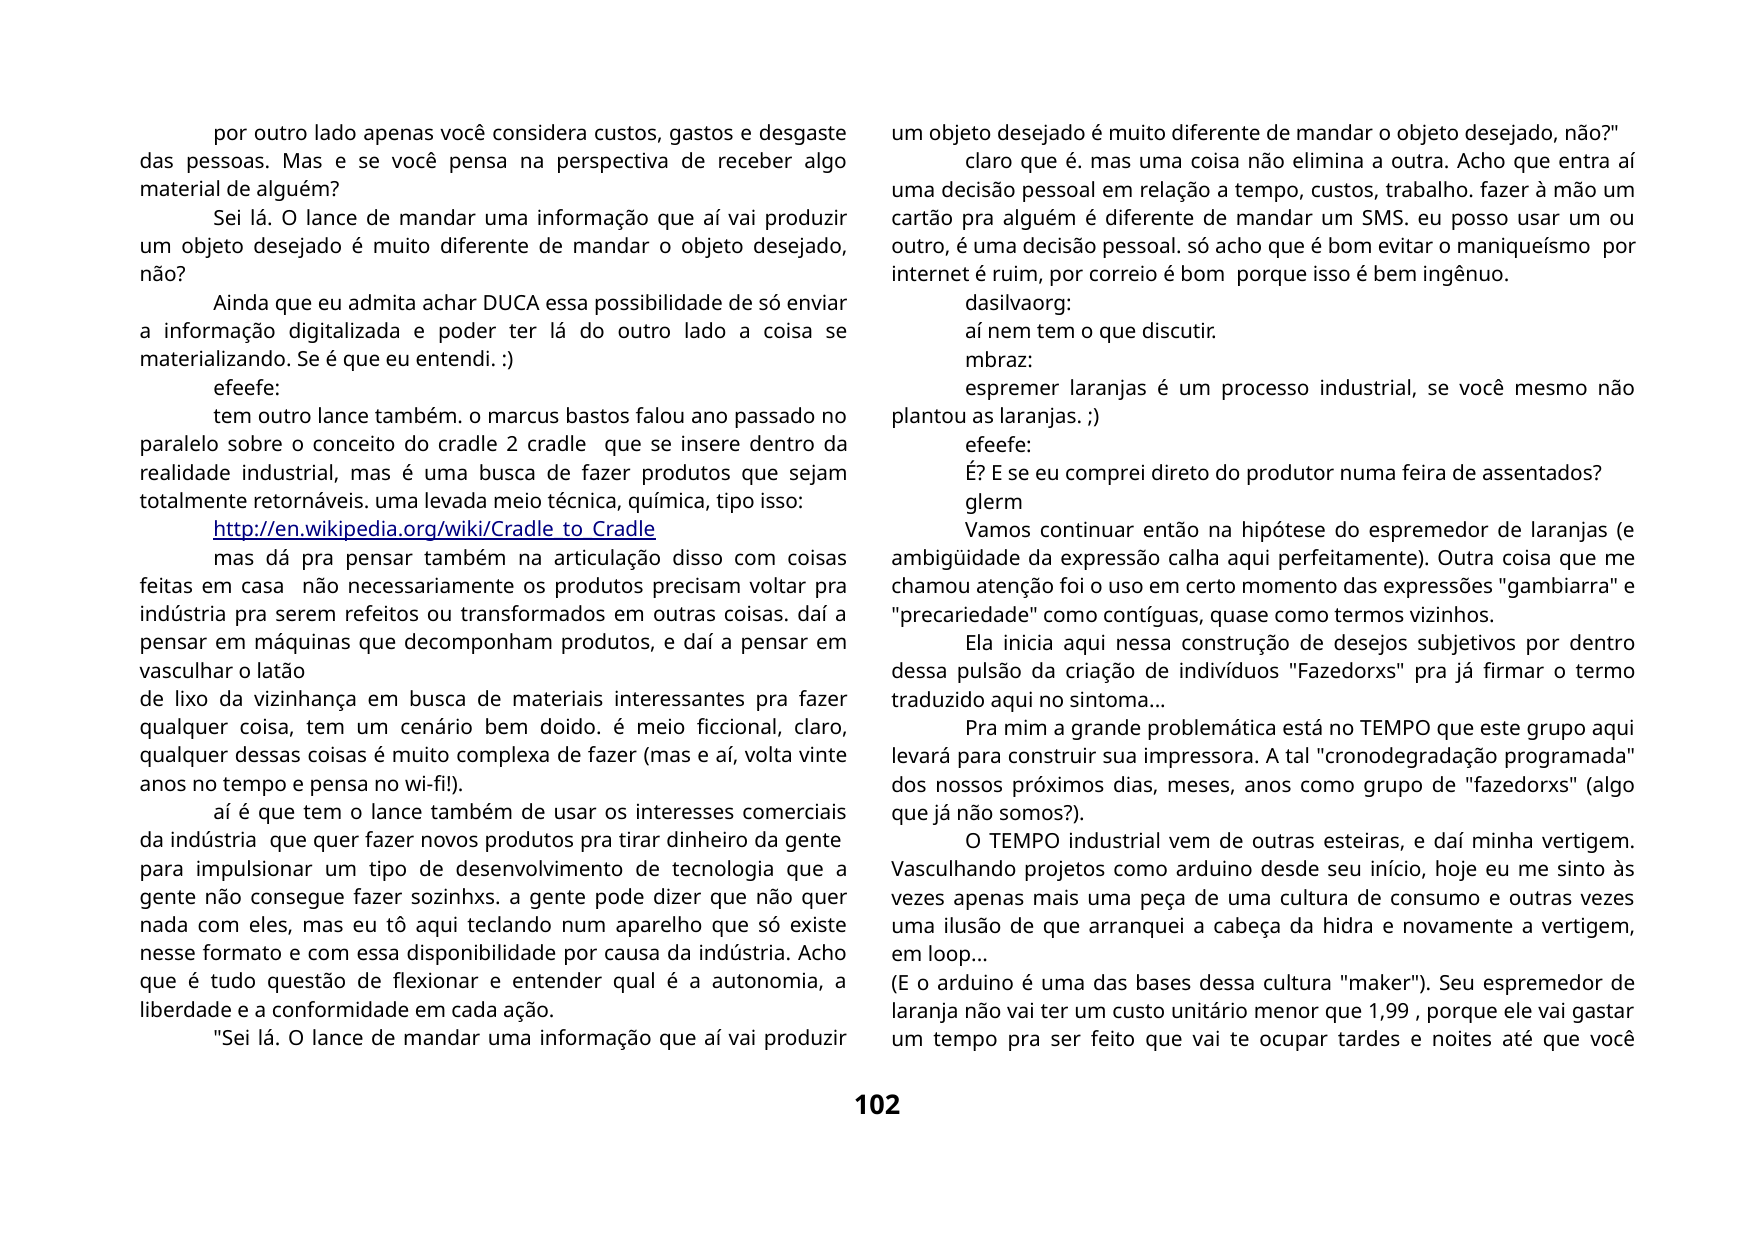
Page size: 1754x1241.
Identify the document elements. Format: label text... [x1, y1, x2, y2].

text espremer laranjas é um processo industrial, se você mesmo não plantou as laranjas. ;) [891, 373, 1636, 430]
text mbraz: [891, 345, 1636, 373]
text claro que é. mas uma coisa não elimina a outra. Acho que entra aí uma decisão pessoal em relação a tempo, custos, trabalho. fazer à mão um cartão pra alguém é diferente de mandar um SMS. eu posso usar um ou outro, é uma decisão pessoal. só acho que é bom evitar o maniqueísmo ­ por internet é ruim, por correio é bom ­ porque isso é bem ingênuo. [891, 147, 1636, 288]
text por outro lado apenas você considera custos, gastos e desgaste das pessoas. Mas e se você pensa na perspectiva de receber algo material de alguém? [139, 118, 848, 203]
text glerm [891, 487, 1636, 515]
text "Sei lá. O lance de mandar uma informação que aí vai produzir [139, 1023, 848, 1052]
text de lixo da vizinhança em busca de materiais interessantes pra fazer qualquer coisa, tem um cenário bem doido. é meio ficcional, claro, qualquer dessas coisas é muito complexa de fazer (mas e aí, volta vinte anos no tempo e pensa no wi-fi!). [139, 684, 848, 797]
text aí nem tem o que discutir. [891, 316, 1636, 345]
text http://en.wikipedia.org/wiki/Cradle_to_Cradle [139, 514, 848, 543]
text Ainda que eu admita achar DUCA essa possibilidade de só enviar a informação digitalizada e poder ter lá do outro lado a coisa se materializando. Se é que eu entendi. :) [139, 288, 848, 373]
text mas dá pra pensar também na articulação disso com coisas feitas em casa ­ não necessariamente os produtos precisam voltar pra indústria pra serem refeitos ou transformados em outras coisas. daí a pensar em máquinas que decomponham produtos, e daí a pensar em vasculhar o latão [139, 543, 848, 684]
text Ela inicia aqui nessa construção de desejos subjetivos por dentro dessa pulsão da criação de indivíduos "Fazedorxs" pra já firmar o termo traduzido aqui no sintoma... [891, 628, 1636, 713]
text (E o arduino é uma das bases dessa cultura "maker"). Seu espremedor de laranja não vai ter um custo unitário menor que 1,99 , porque ele vai gastar um tempo pra ser feito que vai te ocupar tardes e noites até que você [891, 968, 1636, 1053]
text aí é que tem o lance também de usar os interesses comerciais da indústria ­ que quer fazer novos produtos pra tirar dinheiro da gente ­ para impulsionar um tipo de desenvolvimento de tecnologia que a gente não consegue fazer sozinhxs. a gente pode dizer que não quer nada com eles, mas eu tô aqui teclando num aparelho que só existe nesse formato e com essa disponibilidade por causa da indústria. Acho que é tudo questão de flexionar e entender qual é a autonomia, a liberdade e a conformidade em cada ação. [139, 797, 848, 1023]
text Vamos continuar então na hipótese do espremedor de laranjas (e ambigüidade da expressão calha aqui perfeitamente). Outra coisa que me chamou atenção foi o uso em certo momento das expressões "gambiarra" e "precariedade" como contíguas, quase como termos vizinhos. [891, 515, 1636, 628]
text Sei lá. O lance de mandar uma informação que aí vai produzir um objeto desejado é muito diferente de mandar o objeto desejado, não? [139, 203, 848, 288]
text efeefe: [139, 373, 848, 401]
text efeefe: [891, 430, 1636, 458]
text O TEMPO industrial vem de outras esteiras, e daí minha vertigem. Vasculhando projetos como arduino desde seu início, hoje eu me sinto às vezes apenas mais uma peça de uma cultura de consumo e outras vezes uma ilusão de que arranquei a cabeça da hidra e novamente a vertigem, em loop... [891, 826, 1636, 968]
text um objeto desejado é muito diferente de mandar o objeto desejado, não?" [891, 118, 1636, 147]
text tem outro lance também. o marcus bastos falou ano passado no paralelo sobre o conceito do cradle 2 cradle ­ que se insere dentro da realidade industrial, mas é uma busca de fazer produtos que sejam totalmente retornáveis. uma levada meio técnica, química, tipo isso: [139, 401, 848, 514]
text É? E se eu comprei direto do produtor numa feira de assentados? [891, 458, 1636, 487]
text Pra mim a grande problemática está no TEMPO que este grupo aqui levará para construir sua impressora. A tal "cronodegradação programada" dos nossos próximos dias, meses, anos como grupo de "fazedorxs" (algo que já não somos?). [891, 713, 1636, 826]
text dasilvaorg: [891, 288, 1636, 316]
